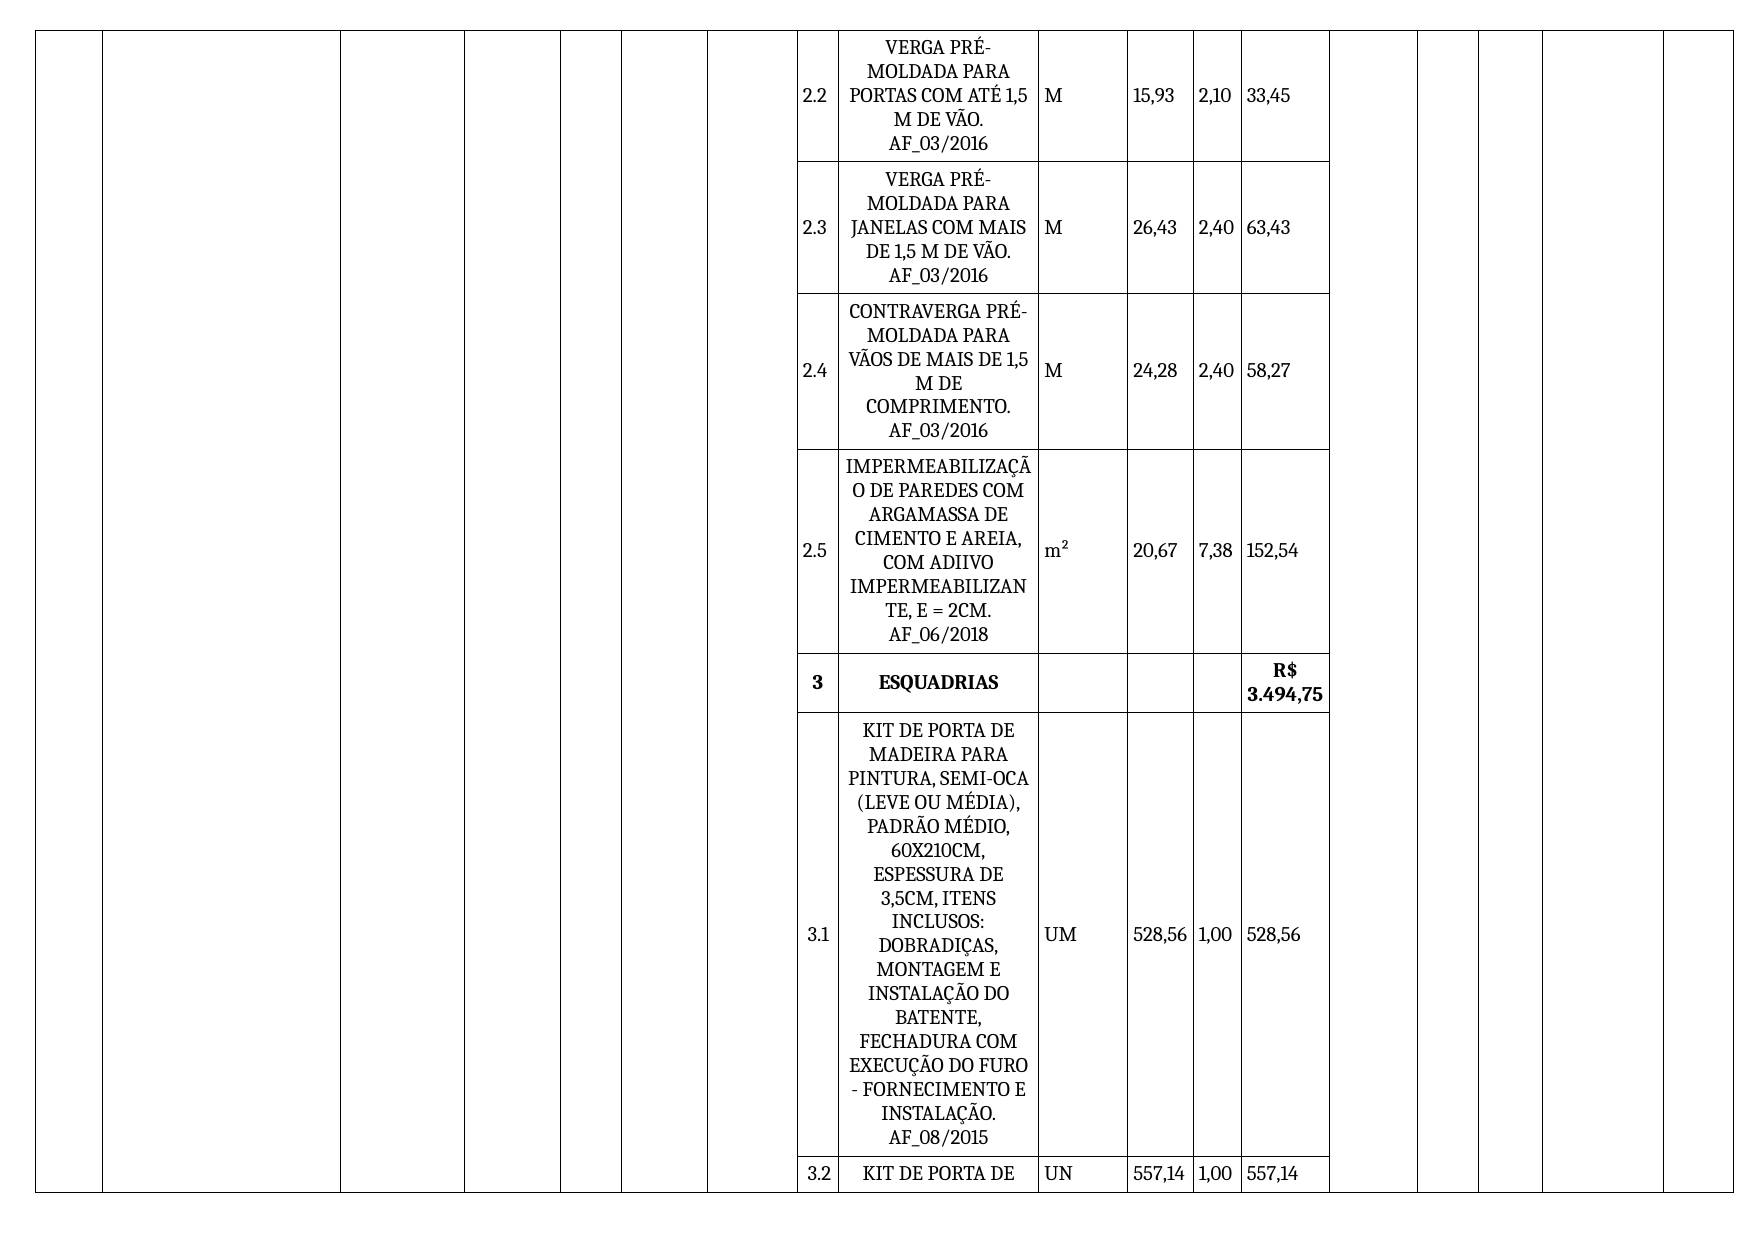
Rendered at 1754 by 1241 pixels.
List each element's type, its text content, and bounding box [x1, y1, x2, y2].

table_cell 24,28 [1128, 294, 1193, 449]
table_cell IMPERMEABILIZAÇÃO DE PAREDES COM ARGAMASSA DE CIMENTO E AREIA, COM ADIIVO IMPERMEABILIZANTE, E = 2CM. AF_06/2018 [839, 450, 1038, 652]
table_cell [1664, 31, 1733, 1191]
table_cell 33,45 [1242, 31, 1329, 161]
table_cell 2.3 [798, 162, 838, 293]
table_cell 15,93 [1128, 31, 1193, 161]
table_cell 2.2 [798, 31, 838, 161]
table_cell M [1039, 294, 1127, 449]
table_cell [36, 31, 102, 1191]
table_cell KIT DE PORTA DE [839, 1157, 1038, 1191]
table_cell [1194, 654, 1241, 712]
table_cell M [1039, 31, 1127, 161]
table_cell KIT DE PORTA DE MADEIRA PARA PINTURA, SEMI-OCA (LEVE OU MÉDIA), PADRÃO MÉDIO, 60X210CM, ESPESSURA DE 3,5CM, ITENS INCLUSOS: DOBRADIÇAS, MONTAGEM E INSTALAÇÃO DO BATENTE, FECHADURA COM EXECUÇÃO DO FURO - FORNECIMENTO E INSTALAÇÃO. AF_08/2015 [839, 713, 1038, 1156]
table_cell 557,14 [1242, 1157, 1329, 1191]
table_cell 63,43 [1242, 162, 1329, 293]
table_cell ESQUADRIAS [839, 654, 1038, 712]
table_cell 3 [798, 654, 838, 712]
table_cell [103, 31, 340, 1191]
table_cell [708, 31, 797, 1191]
table_cell 2,40 [1194, 294, 1241, 449]
table_cell 2.4 [798, 294, 838, 449]
table_cell [341, 31, 464, 1191]
table_cell CONTRAVERGA PRÉ-MOLDADA PARA VÃOS DE MAIS DE 1,5 M DE COMPRIMENTO. AF_03/2016 [839, 294, 1038, 449]
table_cell 3.2 [798, 1157, 838, 1191]
table_cell M [1039, 162, 1127, 293]
table_cell [1330, 31, 1417, 1191]
table_cell UM [1039, 713, 1127, 1156]
table_cell [1543, 31, 1663, 1191]
table_cell 2,40 [1194, 162, 1241, 293]
table_cell [1128, 654, 1193, 712]
table_cell 528,56 [1242, 713, 1329, 1156]
table_cell 1,00 [1194, 713, 1241, 1156]
table_cell VERGA PRÉ-MOLDADA PARA JANELAS COM MAIS DE 1,5 M DE VÃO. AF_03/2016 [839, 162, 1038, 293]
table_cell [1418, 31, 1478, 1191]
table_cell 528,56 [1128, 713, 1193, 1156]
table_cell [622, 31, 707, 1191]
table_cell 2.5 [798, 450, 838, 652]
table_cell 58,27 [1242, 294, 1329, 449]
table_cell [465, 31, 560, 1191]
table_cell [1039, 654, 1127, 712]
table_cell 26,43 [1128, 162, 1193, 293]
table_cell [561, 31, 621, 1191]
table_cell R$ 3.494,75 [1242, 654, 1329, 712]
table_cell m² [1039, 450, 1127, 652]
table_cell 7,38 [1194, 450, 1241, 652]
table_cell [1479, 31, 1542, 1191]
table_cell VERGA PRÉ-MOLDADA PARA PORTAS COM ATÉ 1,5 M DE VÃO. AF_03/2016 [839, 31, 1038, 161]
table_cell 2,10 [1194, 31, 1241, 161]
table_cell 1,00 [1194, 1157, 1241, 1191]
table_cell 152,54 [1242, 450, 1329, 652]
table_cell 3.1 [798, 713, 838, 1156]
table_cell 557,14 [1128, 1157, 1193, 1191]
table_cell 20,67 [1128, 450, 1193, 652]
table_cell UN [1039, 1157, 1127, 1191]
